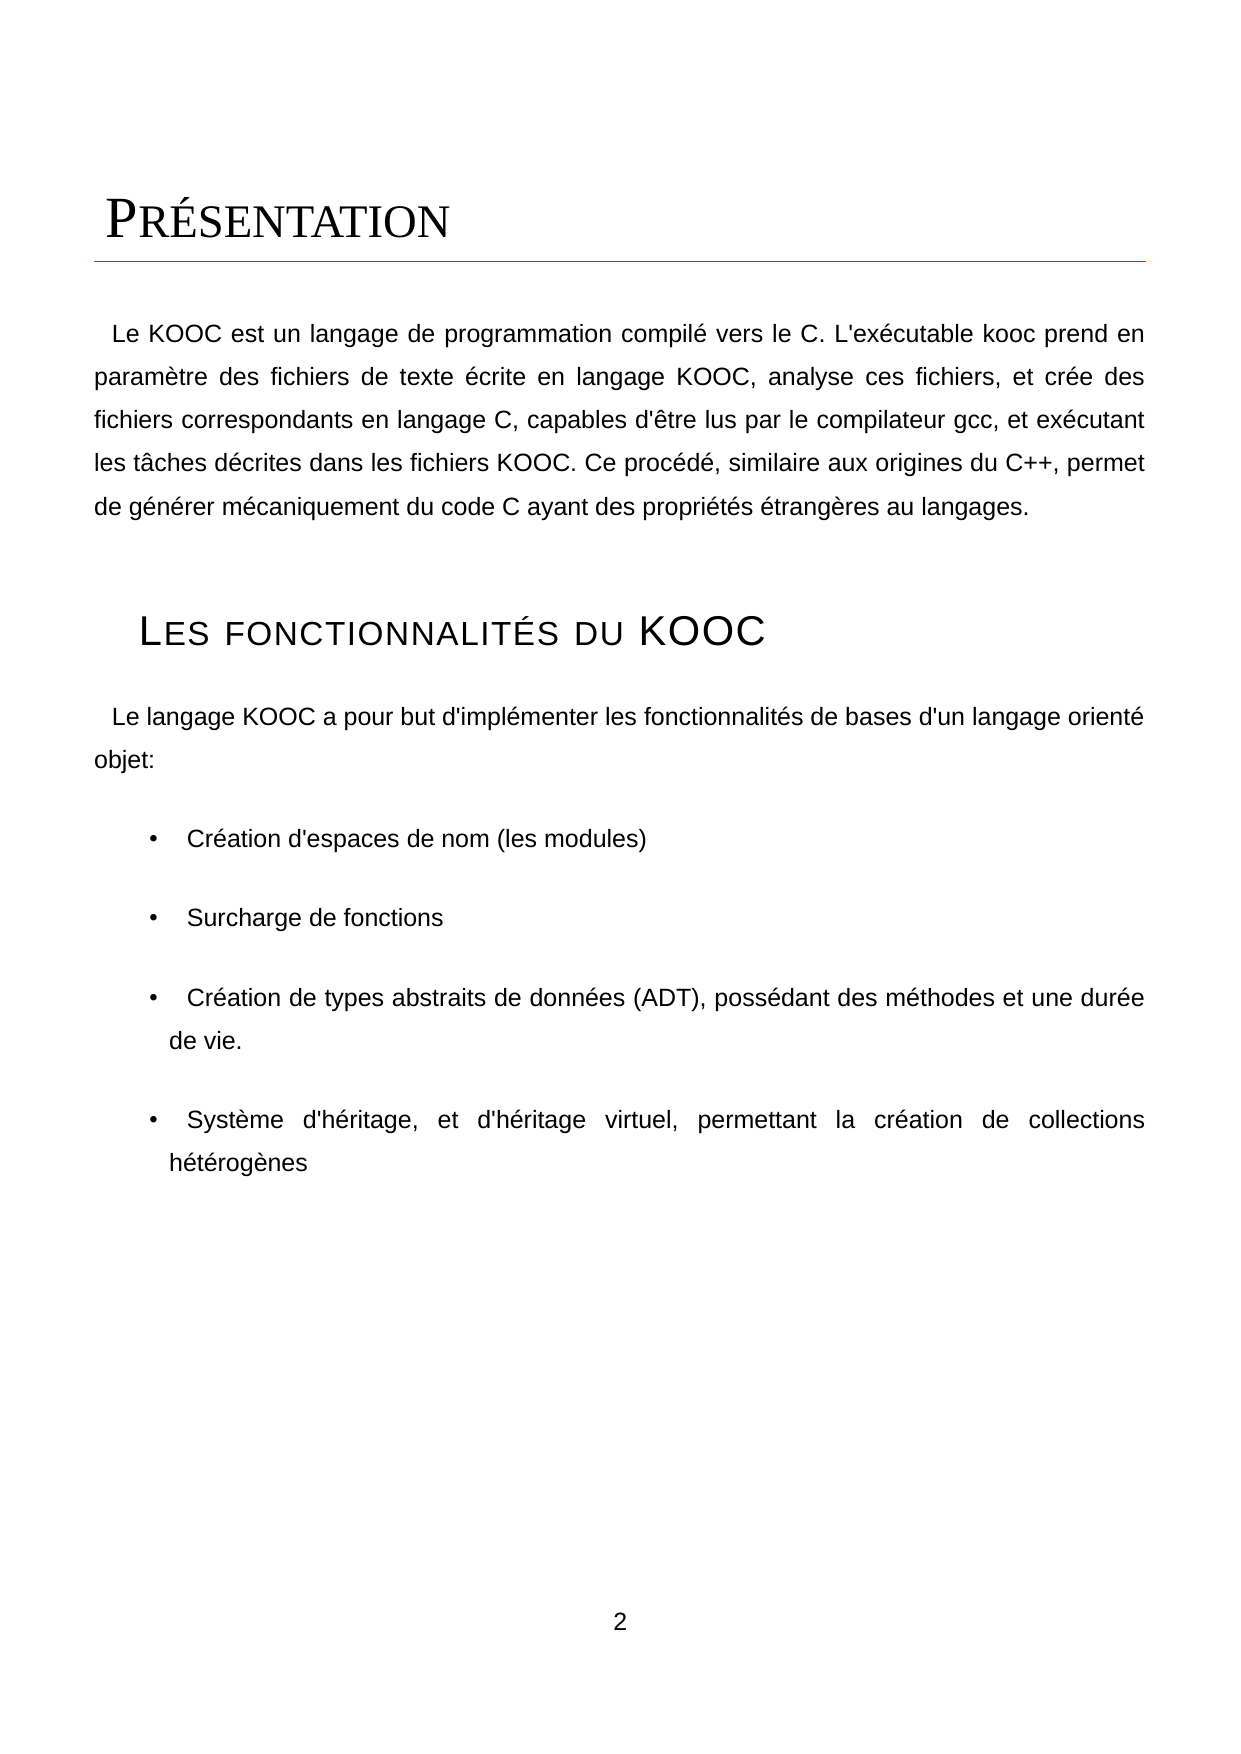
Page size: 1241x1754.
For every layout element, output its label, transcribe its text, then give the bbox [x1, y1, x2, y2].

list Système d'héritage, et d'héritage virtuel, permettant la création de collections hétérogènes [131, 1105, 1146, 1177]
subtitle Les fonctionnalités du KOOC [139, 606, 1146, 654]
list Surcharge de fonctions [131, 903, 1146, 932]
list Création d'espaces de nom (les modules) [131, 824, 1146, 853]
text Le langage KOOC a pour but d'implémenter les fonctionnalités de bases d'un langage orienté objet: [94, 702, 1146, 773]
subtitle Présentation [94, 171, 1146, 261]
text Le KOOC est un langage de programmation compilé vers le C. L'exécutable kooc prend en paramètre des fichiers de texte écrite en langage KOOC, analyse ces fichiers, et crée des fichiers correspondants en langage C, capables d'être lus par le compilateur gcc, et exécutant les tâches décrites dans les fichiers KOOC. Ce procédé, similaire aux origines du C++, permet de générer mécaniquement du code C ayant des propriétés étrangères au langages. [94, 319, 1146, 520]
list Création de types abstraits de données (ADT), possédant des méthodes et une durée de vie. [131, 982, 1146, 1054]
